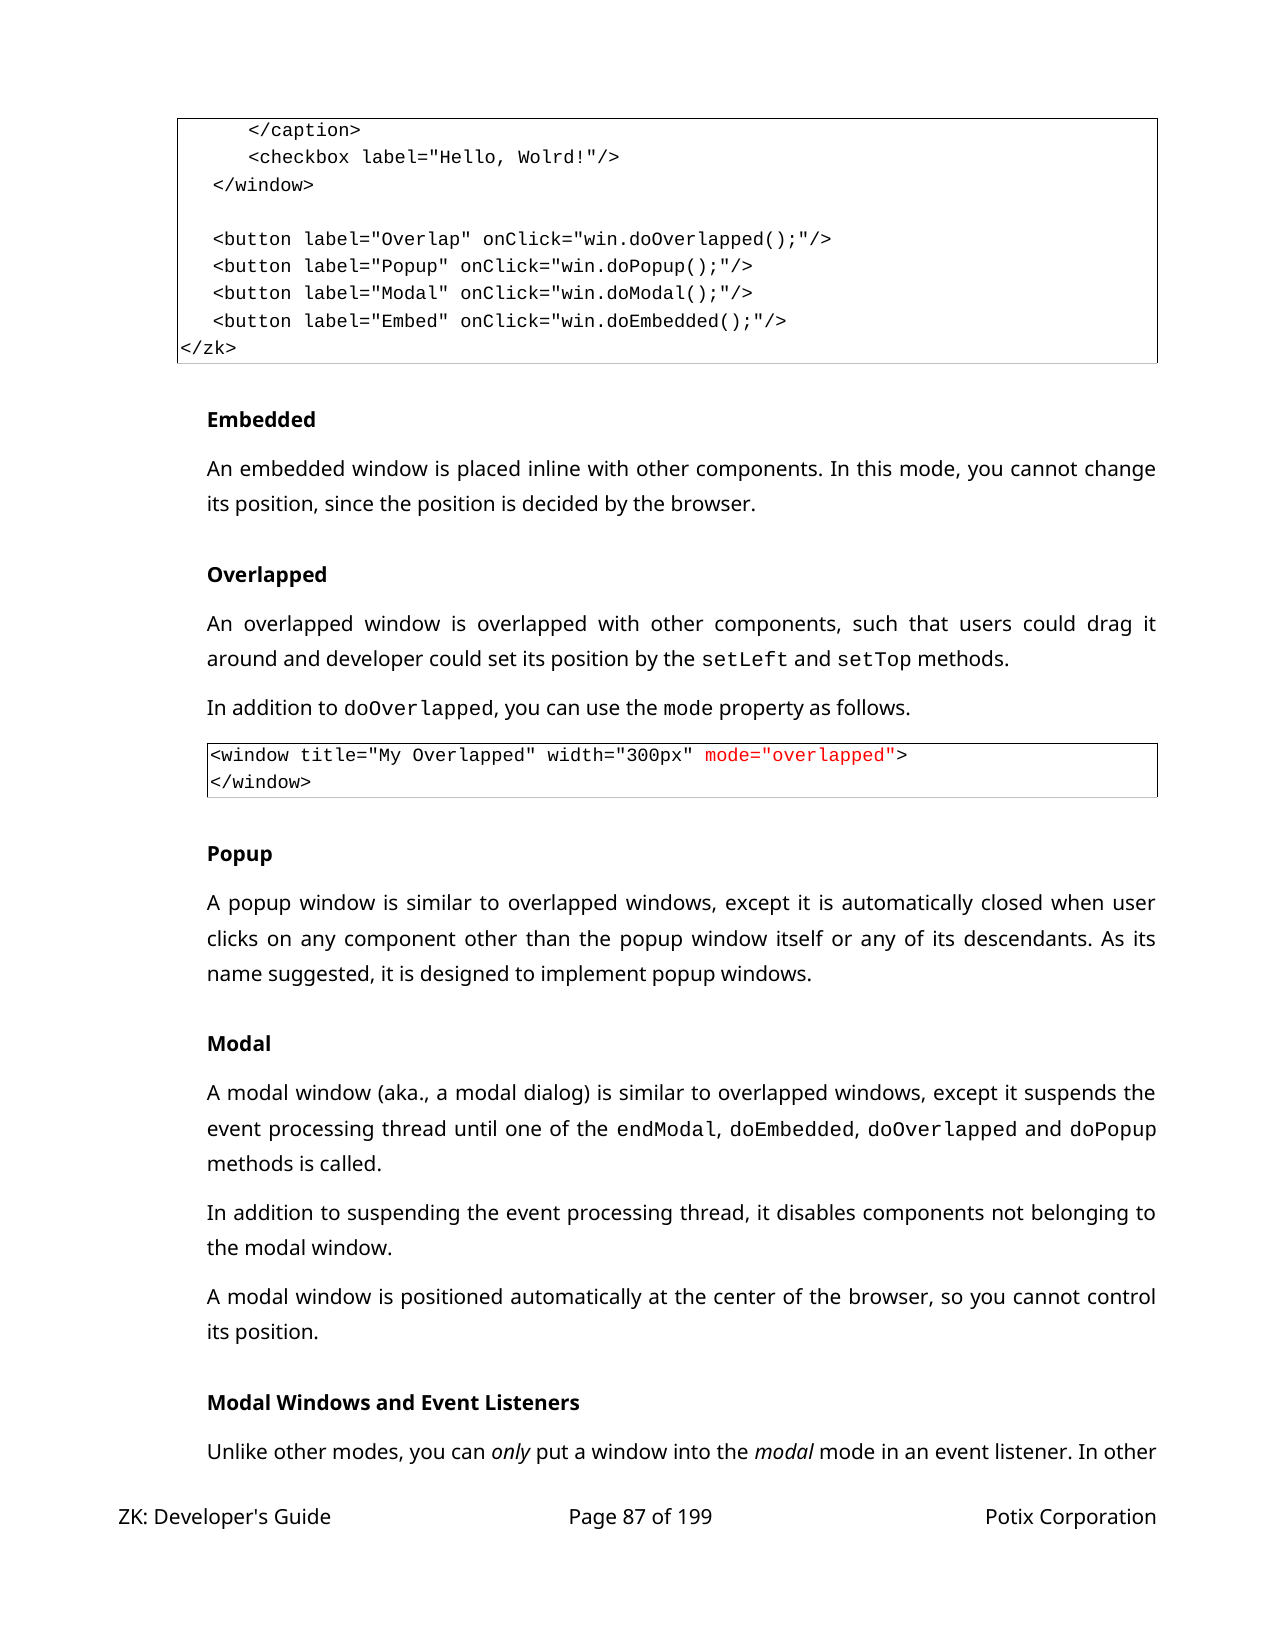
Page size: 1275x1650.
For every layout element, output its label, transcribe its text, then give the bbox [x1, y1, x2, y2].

text A popup window is similar to overlapped windows, except it is automatically closed when user clicks on any component other than the popup window itself or any of its descendants. As its name suggested, it is designed to implement popup windows. [207, 888, 1157, 987]
text </window> [208, 770, 1157, 797]
text An embedded window is placed inline with other components. In this mode, you cannot change its position, since the position is decided by the browser. [207, 454, 1157, 518]
text </caption> [178, 119, 1157, 142]
subtitle Popup [207, 839, 1157, 868]
text In addition to doOverlapped, you can use the mode property as follows. [207, 693, 1157, 722]
text <button label="Popup" onClick="win.doPopup();"/> [178, 254, 1157, 278]
text <checkbox label="Hello, Wolrd!"/> [178, 145, 1157, 169]
subtitle Modal [207, 1029, 1157, 1058]
text <button label="Modal" onClick="win.doModal();"/> [178, 281, 1157, 306]
text An overlapped window is overlapped with other components, such that users could drag it around and developer could set its position by the setLeft and setTop methods. [207, 609, 1157, 673]
subtitle Modal Windows and Event Listeners [207, 1388, 1157, 1416]
text <button label="Overlap" onClick="win.doOverlapped();"/> [178, 227, 1157, 251]
text A modal window (aka., a modal dialog) is similar to overlapped windows, except it suspends the event processing thread until one of the endModal, doEmbedded, doOverlapped and doPopup methods is called. [207, 1078, 1157, 1177]
text </zk> [178, 336, 1157, 363]
subtitle Embedded [207, 405, 1157, 434]
text A modal window is positioned automatically at the center of the browser, so you cannot control its position. [207, 1282, 1157, 1346]
text <button label="Embed" onClick="win.doEmbedded();"/> [178, 308, 1157, 333]
text <window title="My Overlapped" width="300px" mode="overlapped"> [208, 744, 1157, 767]
text In addition to suspending the event processing thread, it disables components not belonging to the modal window. [207, 1198, 1157, 1261]
text </window> [178, 172, 1157, 197]
text Unlike other modes, you can only put a window into the modal mode in an event listener. In other [207, 1437, 1157, 1465]
subtitle Overlapped [207, 560, 1157, 588]
